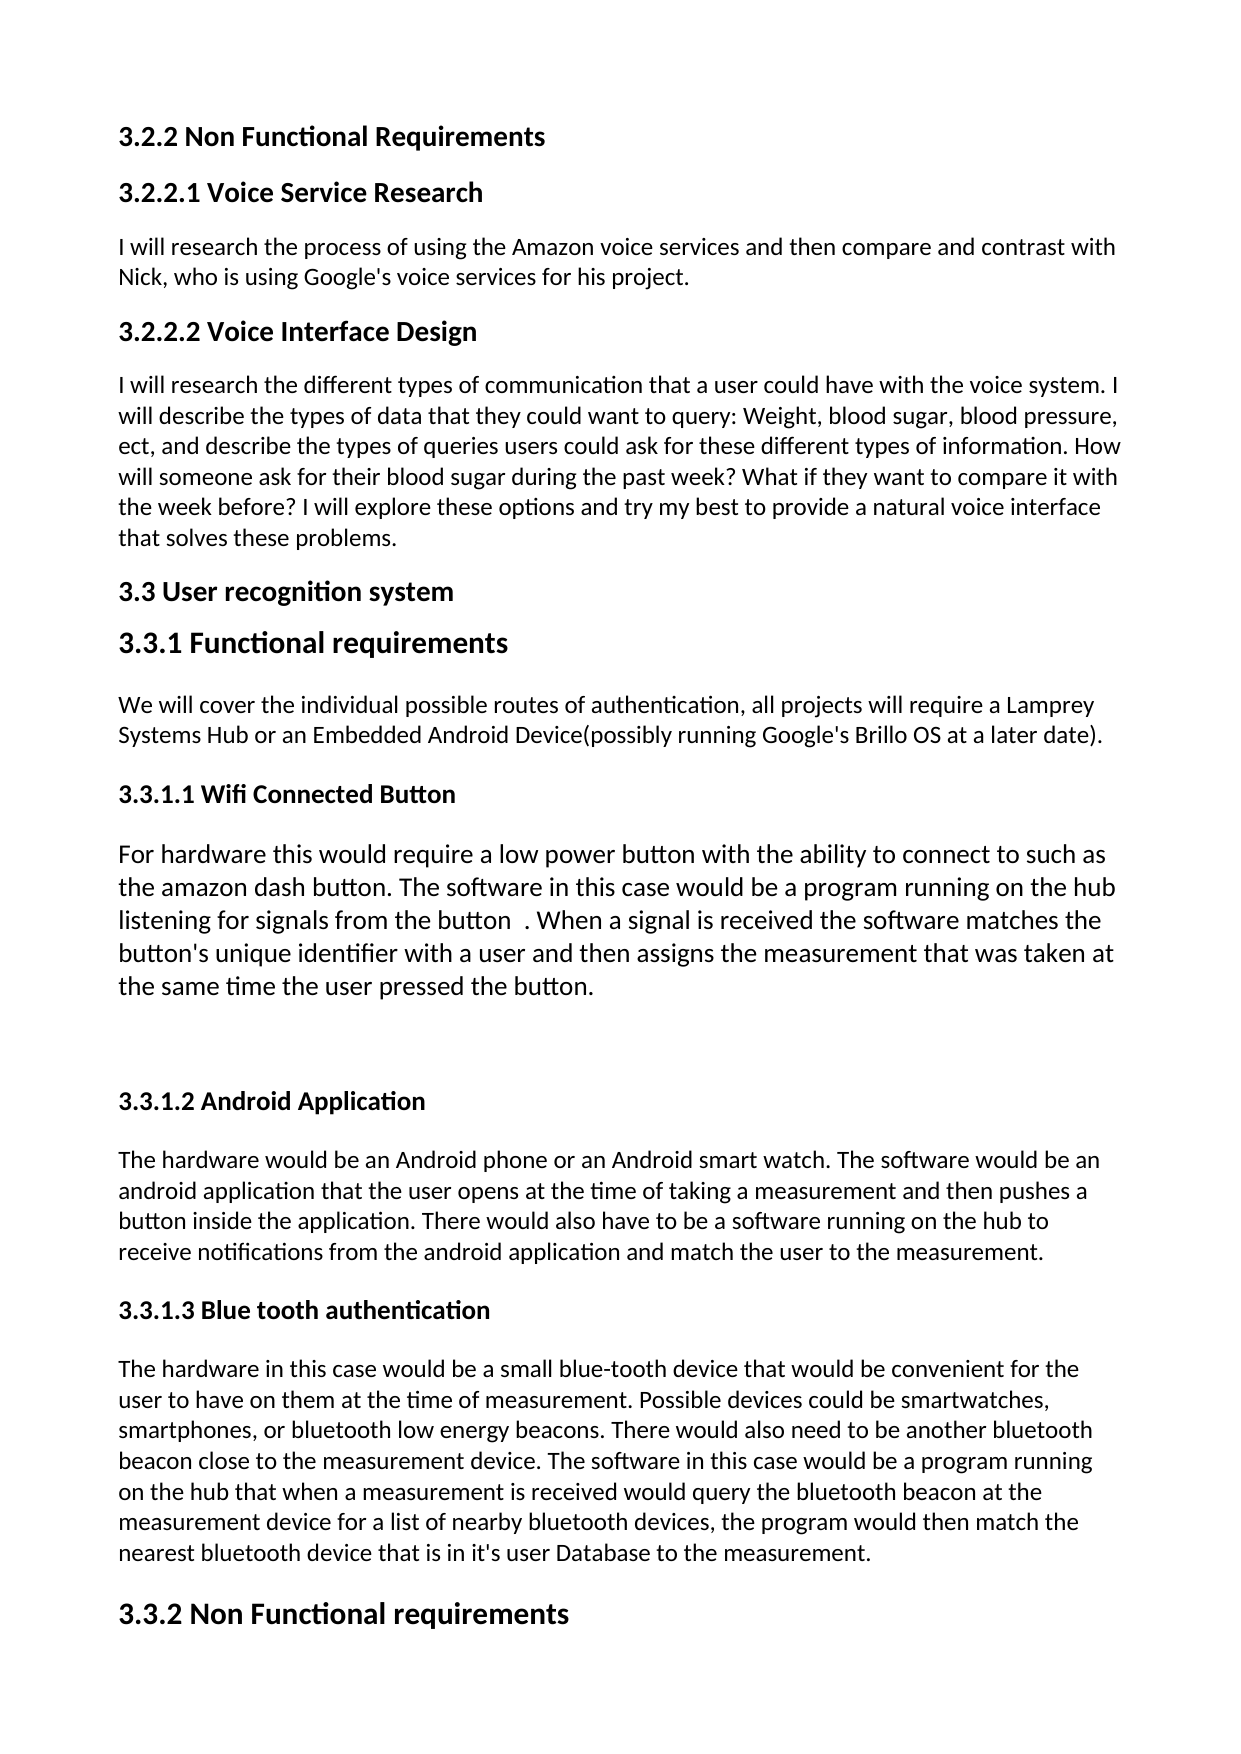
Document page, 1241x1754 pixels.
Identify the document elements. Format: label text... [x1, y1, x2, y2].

text 3.3.1.2 Android Application [118, 1084, 1122, 1117]
text 3.2.2.1 Voice Service Research [118, 174, 1122, 210]
text For hardware this would require a low power button with the ability to connect to such as the amazon dash button. The software in this case would be a program running on the hub listening for signals from the button . When a signal is received the software matches the button's unique identifier with a user and then assigns the measurement that was taken at the same time the user pressed the button. [118, 837, 1122, 1002]
text The hardware would be an Android phone or an Android smart watch. The software would be an android application that the user opens at the time of taking a measurement and then pushes a button inside the application. There would also have to be a software running on the hub to receive notifications from the android application and match the user to the measurement. [118, 1144, 1122, 1266]
text 3.3.1.3 Blue tooth authentication [118, 1293, 1122, 1327]
text We will cover the individual possible routes of authentication, all projects will require a Lamprey Systems Hub or an Embedded Android Device(possibly running Google's Brillo OS at a later date). [118, 689, 1122, 750]
text 3.3.1 Functional requirements [118, 623, 1122, 662]
text I will research the different types of communication that a user could have with the voice system. I will describe the types of data that they could want to query: Weight, blood sugar, blood pressure, ect, and describe the types of queries users could ask for these different types of information. How will someone ask for their blood sugar during the past week? What if they want to compare it with the week before? I will explore these options and try my best to provide a natural voice interface that solves these problems. [118, 369, 1122, 552]
text The hardware in this case would be a small blue-tooth device that would be convenient for the user to have on them at the time of measurement. Possible devices could be smartwatches, smartphones, or bluetooth low energy beacons. There would also need to be another bluetooth beacon close to the measurement device. The software in this case would be a program running on the hub that when a measurement is received would query the bluetooth beacon at the measurement device for a list of nearby bluetooth devices, the program would then match the nearest bluetooth device that is in it's user Database to the measurement. [118, 1354, 1122, 1567]
text 3.3.2 Non Functional requirements [118, 1594, 1122, 1632]
text I will research the process of using the Amazon voice services and then compare and contrast with Nick, who is using Google's voice services for his project. [118, 231, 1122, 292]
text 3.3.1.1 Wifi Connected Button [118, 777, 1122, 810]
text 3.2.2 Non Functional Requirements [118, 118, 1122, 154]
text 3.3 User recognition system [118, 573, 1122, 609]
text 3.2.2.2 Voice Interface Design [118, 313, 1122, 348]
